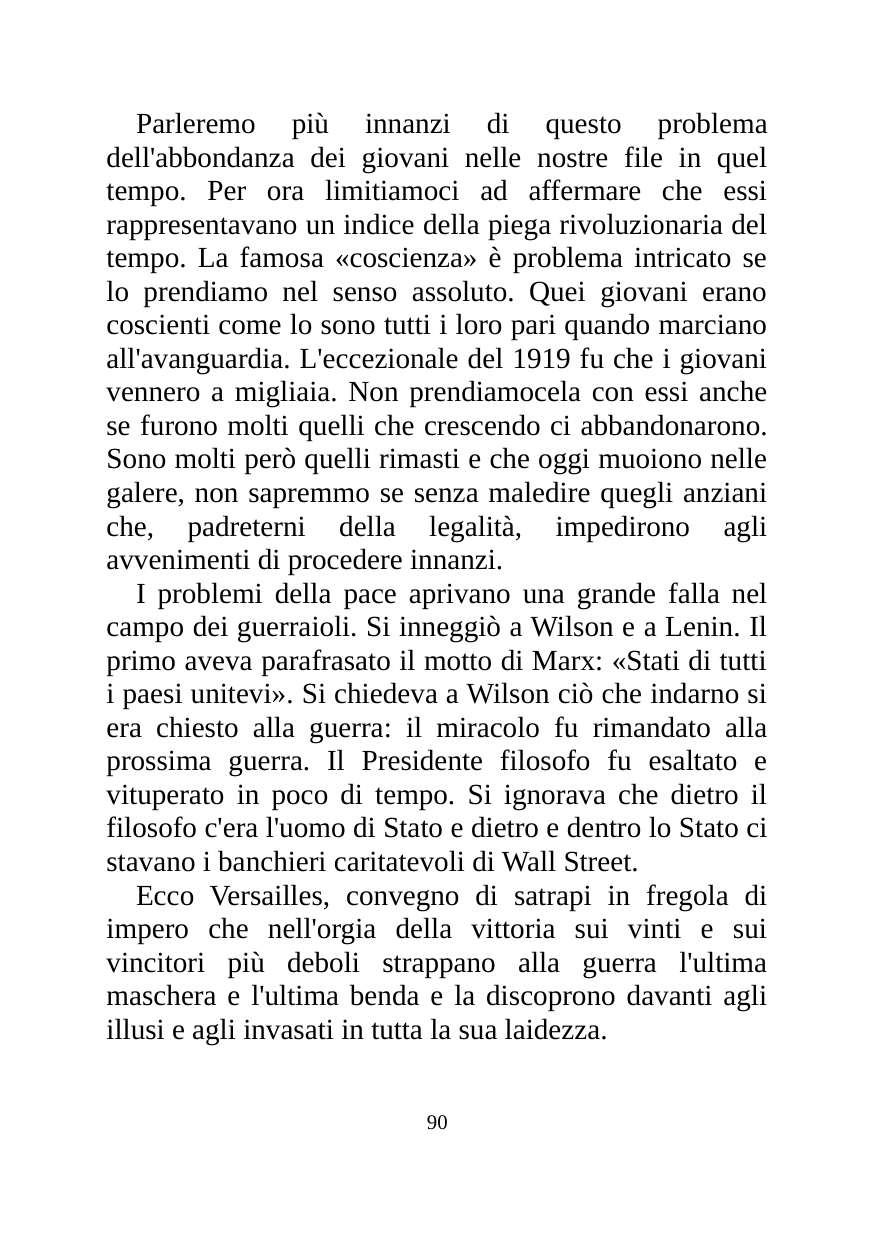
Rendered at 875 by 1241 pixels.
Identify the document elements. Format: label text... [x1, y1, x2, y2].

text Parleremo più innanzi di questo problema dell'abbondanza dei giovani nelle nostre file in quel tempo. Per ora limitiamoci ad affermare che essi rappresentavano un indice della piega rivoluzionaria del tempo. La famosa «coscienza» è problema intricato se lo prendiamo nel senso assoluto. Quei giovani erano coscienti come lo sono tutti i loro pari quando marciano all'avanguardia. L'eccezionale del 1919 fu che i giovani vennero a migliaia. Non prendiamocela con essi anche se furono molti quelli che crescendo ci abbandonarono. Sono molti però quelli rimasti e che oggi muoiono nelle galere, non sapremmo se senza maledire quegli anziani che, padreterni della legalità, impedirono agli avvenimenti di procedere innanzi. [106, 106, 768, 576]
text Ecco Versailles, convegno di satrapi in fregola di impero che nell'orgia della vittoria sui vinti e sui vincitori più deboli strappano alla guerra l'ultima maschera e l'ultima benda e la discoprono davanti agli illusi e agli invasati in tutta la sua laidezza. [106, 878, 768, 1045]
text I problemi della pace aprivano una grande falla nel campo dei guerraioli. Si inneggiò a Wilson e a Lenin. Il primo aveva parafrasato il motto di Marx: «Stati di tutti i paesi unitevi». Si chiedeva a Wilson ciò che indarno si era chiesto alla guerra: il miracolo fu rimandato alla prossima guerra. Il Presidente filosofo fu esaltato e vituperato in poco di tempo. Si ignorava che dietro il filosofo c'era l'uomo di Stato e dietro e dentro lo Stato ci stavano i banchieri caritatevoli di Wall Street. [106, 576, 768, 878]
